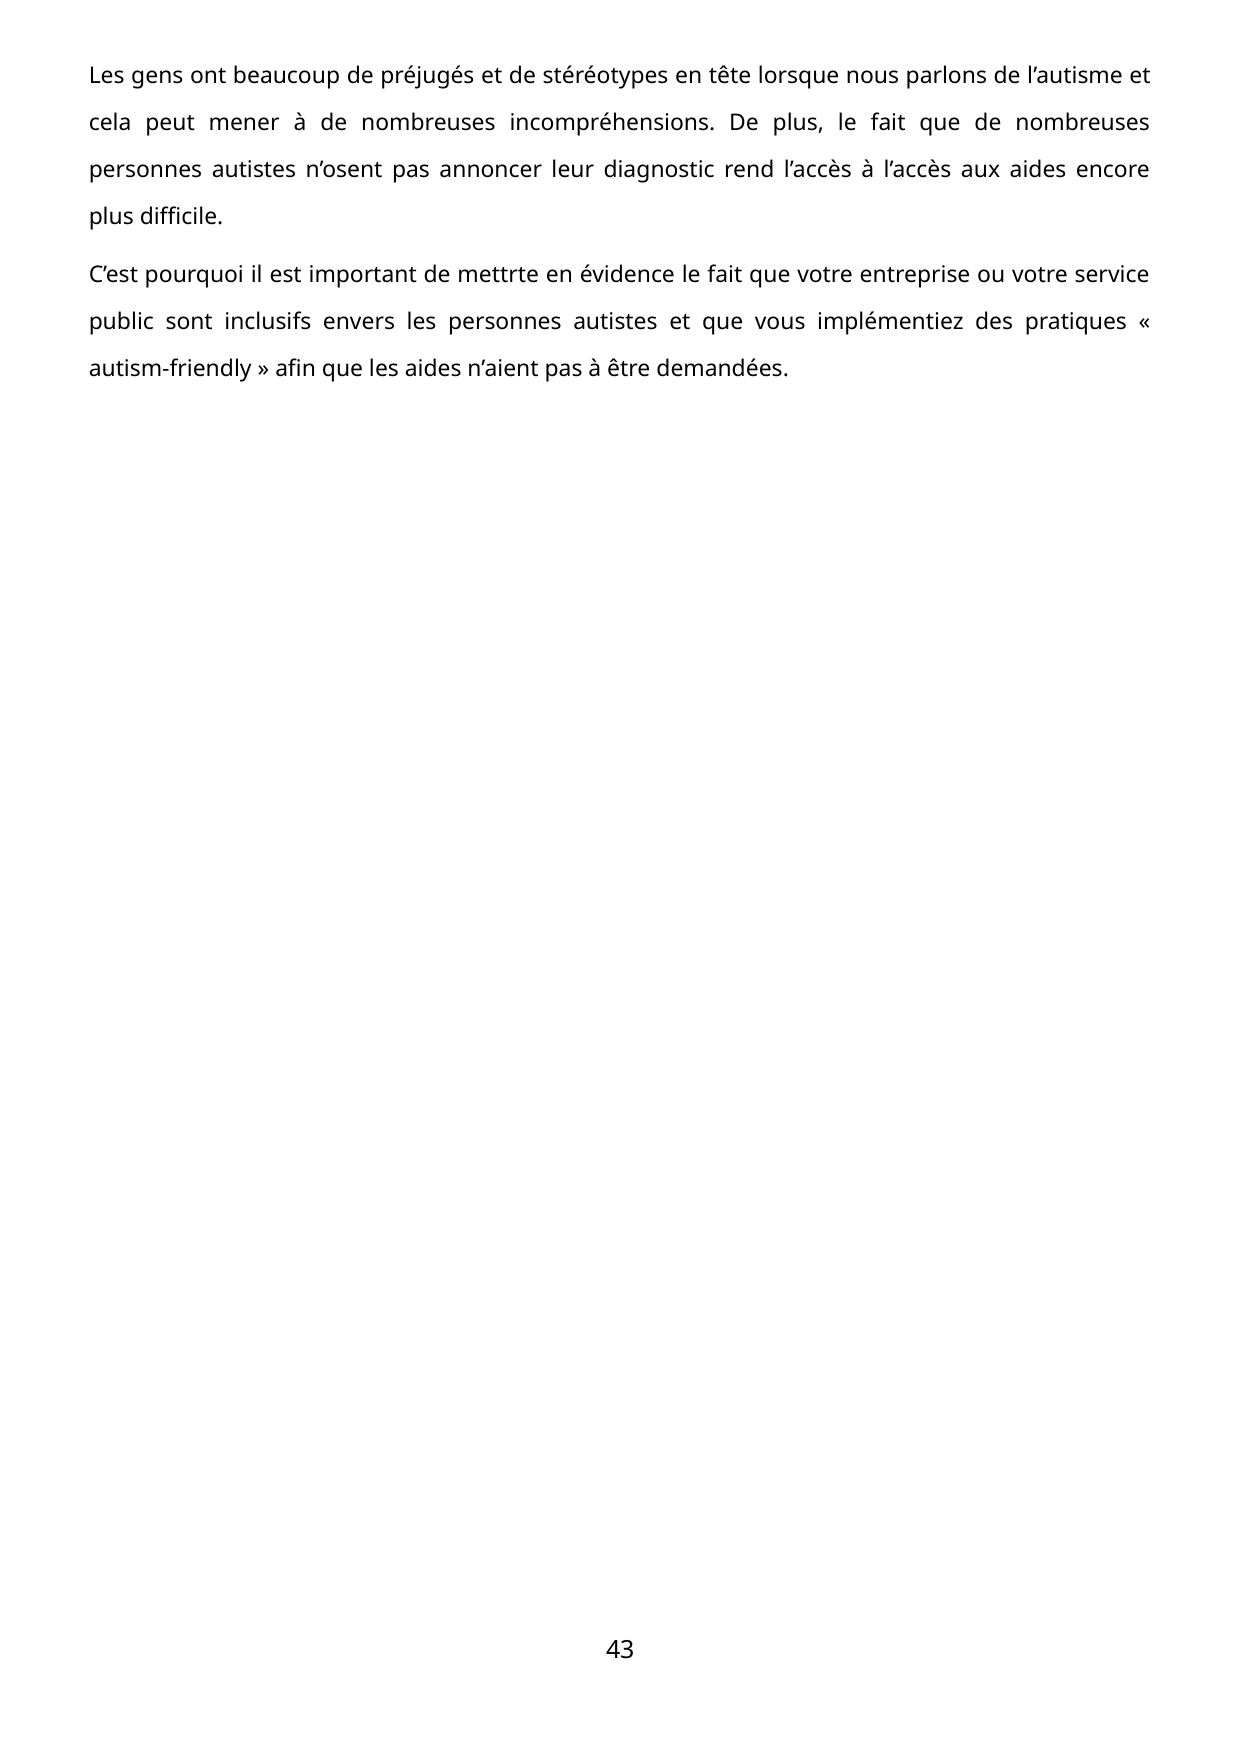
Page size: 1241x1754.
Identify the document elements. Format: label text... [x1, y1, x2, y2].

text Les gens ont beaucoup de préjugés et de stéréotypes en tête lorsque nous parlons de l’autisme et cela peut mener à de nombreuses incompréhensions. De plus, le fait que de nombreuses personnes autistes n’osent pas annoncer leur diagnostic rend l’accès à l’accès aux aides encore plus difficile. [88, 59, 1152, 231]
text C’est pourquoi il est important de mettrte en évidence le fait que votre entreprise ou votre service public sont inclusifs envers les personnes autistes et que vous implémentiez des pratiques « autism-friendly » afin que les aides n’aient pas à être demandées. [88, 258, 1152, 383]
